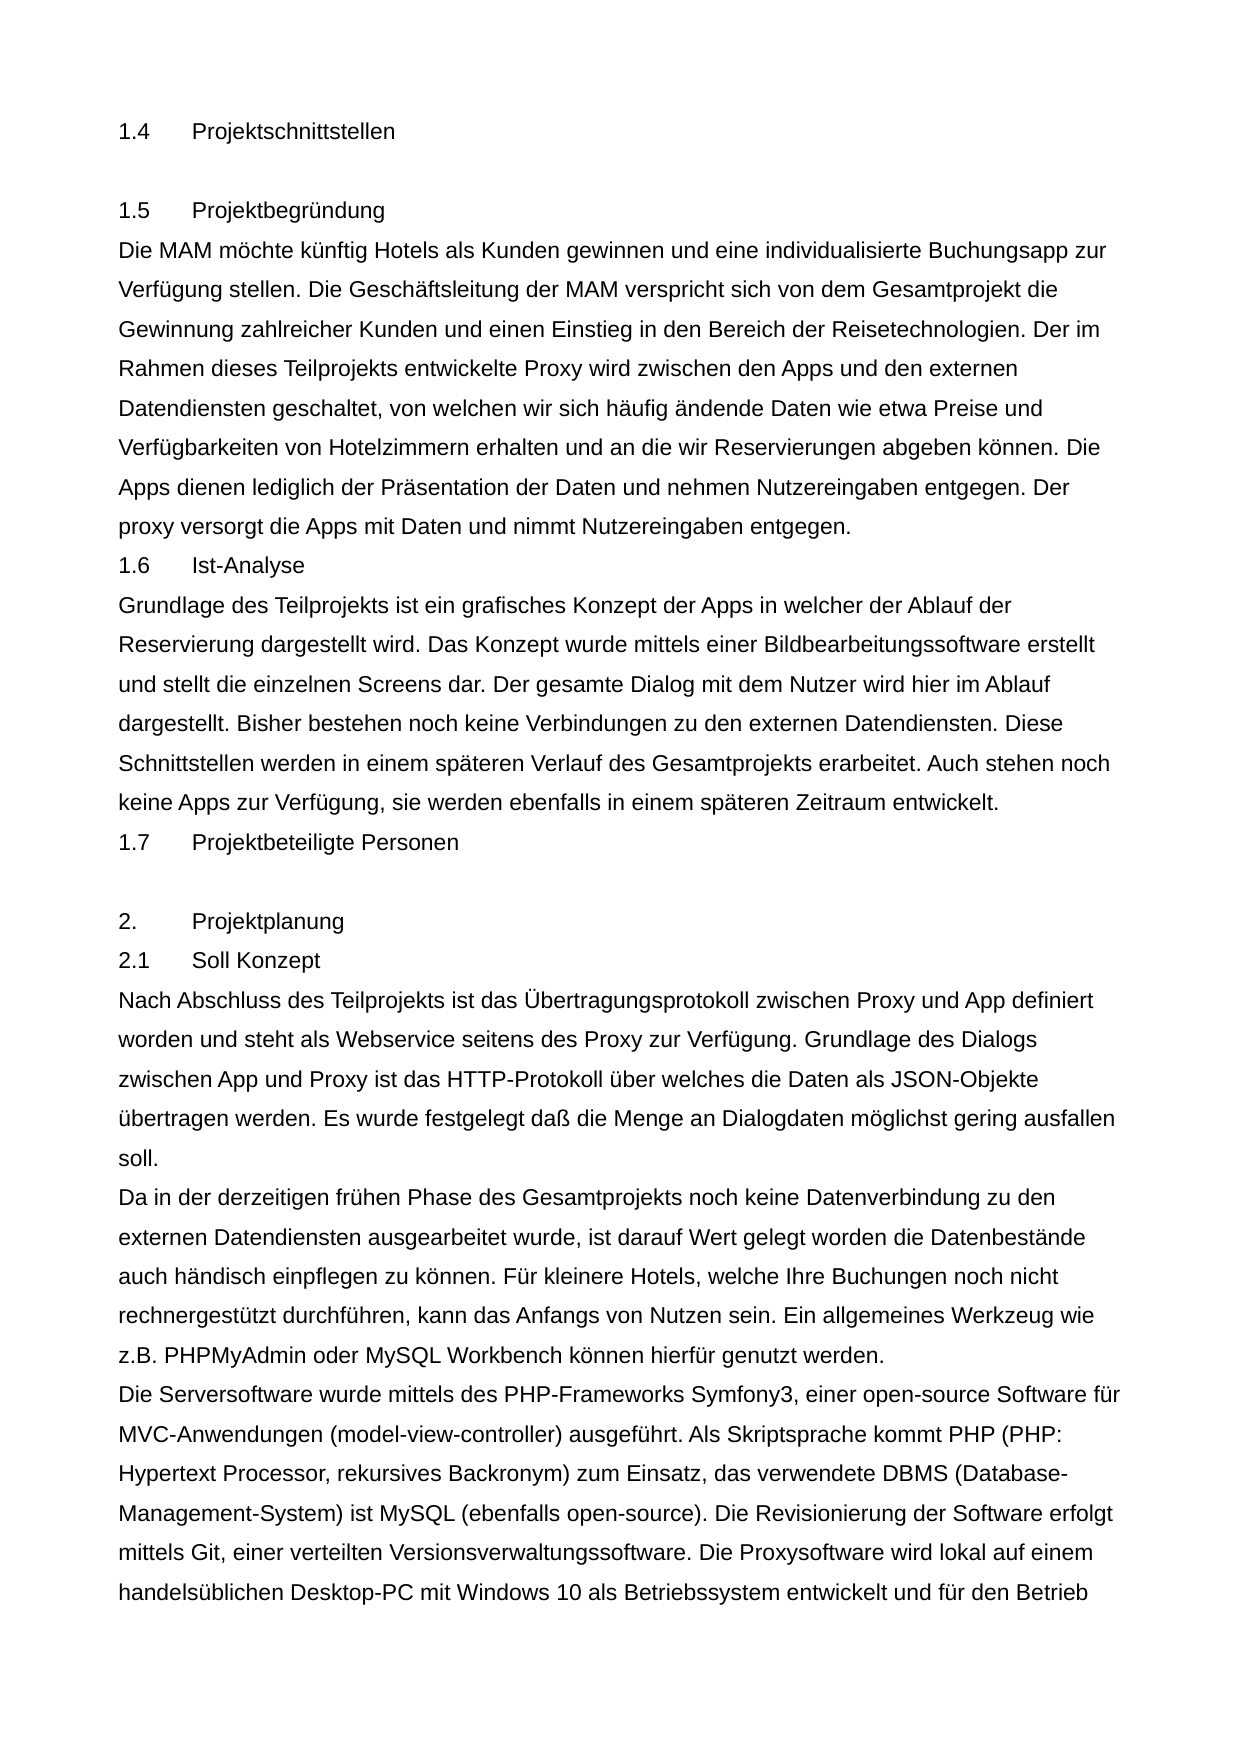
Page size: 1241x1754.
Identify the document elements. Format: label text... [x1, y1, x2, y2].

text Nach Abschluss des Teilprojekts ist das Übertragungsprotokoll zwischen Proxy und App definiert worden und steht als Webservice seitens des Proxy zur Verfügung. Grundlage des Dialogs zwischen App und Proxy ist das HTTP-Protokoll über welches die Daten als JSON-Objekte übertragen werden. Es wurde festgelegt daß die Menge an Dialogdaten möglichst gering ausfallen soll. [118, 987, 1122, 1171]
text Da in der derzeitigen frühen Phase des Gesamtprojekts noch keine Datenverbindung zu den externen Datendiensten ausgearbeitet wurde, ist darauf Wert gelegt worden die Datenbestände auch händisch einpflegen zu können. Für kleinere Hotels, welche Ihre Buchungen noch nicht rechnergestützt durchführen, kann das Anfangs von Nutzen sein. Ein allgemeines Werkzeug wie z.B. PHPMyAdmin oder MySQL Workbench können hierfür genutzt werden. [118, 1184, 1122, 1368]
text 2. Projektplanung [118, 908, 1122, 934]
text 1.4 Projektschnittstellen [118, 118, 1122, 144]
text 1.5 Projektbegründung [118, 197, 1122, 223]
text 1.7 Projektbeteiligte Personen [118, 829, 1122, 855]
text Die Serversoftware wurde mittels des PHP-Frameworks Symfony3, einer open-source Software für MVC-Anwendungen (model-view-controller) ausgeführt. Als Skriptsprache kommt PHP (PHP: Hypertext Processor, rekursives Backronym) zum Einsatz, das verwendete DBMS (Database-Management-System) ist MySQL (ebenfalls open-source). Die Revisionierung der Software erfolgt mittels Git, einer verteilten Versionsverwaltungssoftware. Die Proxysoftware wird lokal auf einem handelsüblichen Desktop-PC mit Windows 10 als Betriebssystem entwickelt und für den Betrieb [118, 1381, 1122, 1605]
text 2.1 Soll Konzept [118, 947, 1122, 973]
text Die MAM möchte künftig Hotels als Kunden gewinnen und eine individualisierte Buchungsapp zur Verfügung stellen. Die Geschäftsleitung der MAM verspricht sich von dem Gesamtprojekt die Gewinnung zahlreicher Kunden und einen Einstieg in den Bereich der Reisetechnologien. Der im Rahmen dieses Teilprojekts entwickelte Proxy wird zwischen den Apps und den externen Datendiensten geschaltet, von welchen wir sich häufig ändende Daten wie etwa Preise und Verfügbarkeiten von Hotelzimmern erhalten und an die wir Reservierungen abgeben können. Die Apps dienen lediglich der Präsentation der Daten und nehmen Nutzereingaben entgegen. Der proxy versorgt die Apps mit Daten und nimmt Nutzereingaben entgegen. [118, 237, 1122, 539]
text 1.6 Ist-Analyse [118, 552, 1122, 579]
text Grundlage des Teilprojekts ist ein grafisches Konzept der Apps in welcher der Ablauf der Reservierung dargestellt wird. Das Konzept wurde mittels einer Bildbearbeitungssoftware erstellt und stellt die einzelnen Screens dar. Der gesamte Dialog mit dem Nutzer wird hier im Ablauf dargestellt. Bisher bestehen noch keine Verbindungen zu den externen Datendiensten. Diese Schnittstellen werden in einem späteren Verlauf des Gesamtprojekts erarbeitet. Auch stehen noch keine Apps zur Verfügung, sie werden ebenfalls in einem späteren Zeitraum entwickelt. [118, 592, 1122, 816]
